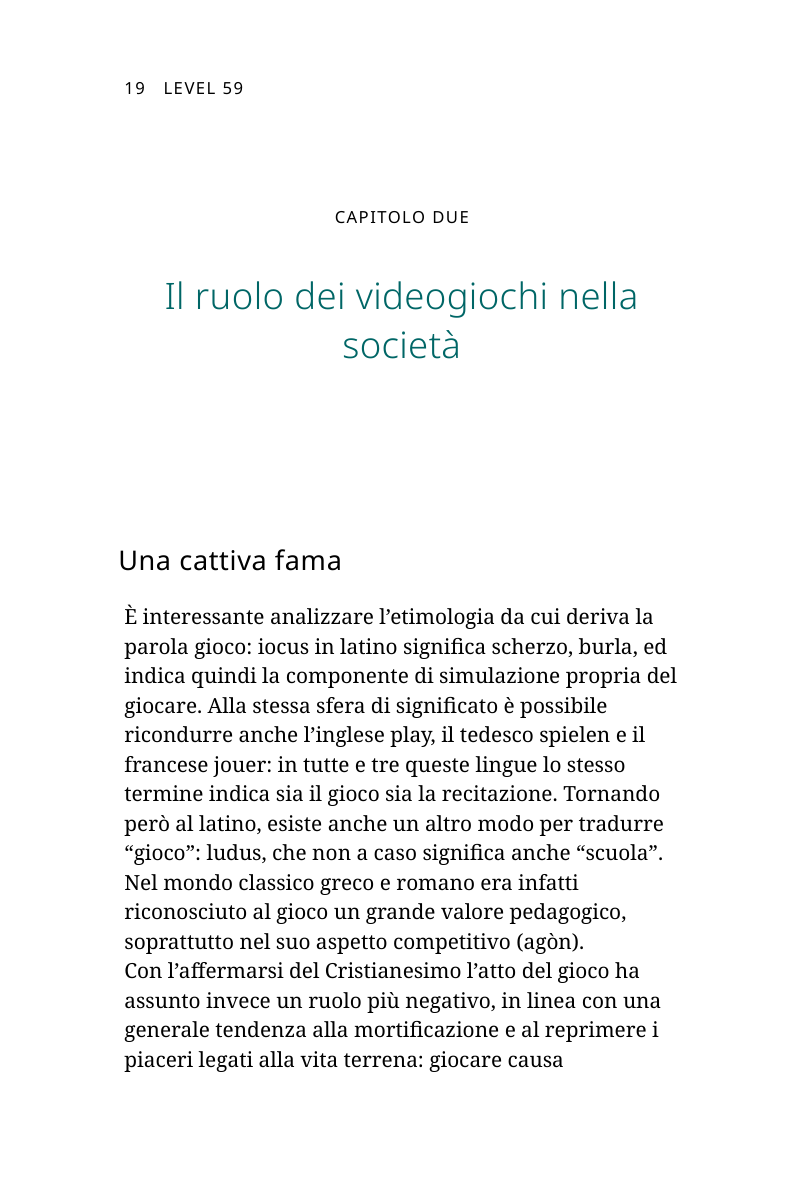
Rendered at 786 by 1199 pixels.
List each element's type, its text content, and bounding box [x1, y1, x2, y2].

subtitle Il ruolo dei videogiochi nella società [124, 270, 679, 370]
subtitle Capitolo due [124, 206, 679, 228]
text È interessante analizzare l’etimologia da cui deriva la parola gioco: iocus in latino significa scherzo, burla, ed indica quindi la componente di simulazione propria del giocare. Alla stessa sfera di significato è possibile ricondurre anche l’inglese play, il tedesco spielen e il francese jouer: in tutte e tre queste lingue lo stesso termine indica sia il gioco sia la recitazione. Tornando però al latino, esiste anche un altro modo per tradurre “gioco”: ludus, che non a caso significa anche “scuola”. Nel mondo classico greco e romano era infatti riconosciuto al gioco un grande valore pedagogico, soprattutto nel suo aspetto competitivo (agòn). [124, 601, 679, 955]
subtitle Una cattiva fama [118, 541, 679, 578]
text Con l’affermarsi del Cristianesimo l’atto del gioco ha assunto invece un ruolo più negativo, in linea con una generale tendenza alla mortificazione e al reprimere i piaceri legati alla vita terrena: giocare causa [124, 955, 679, 1073]
